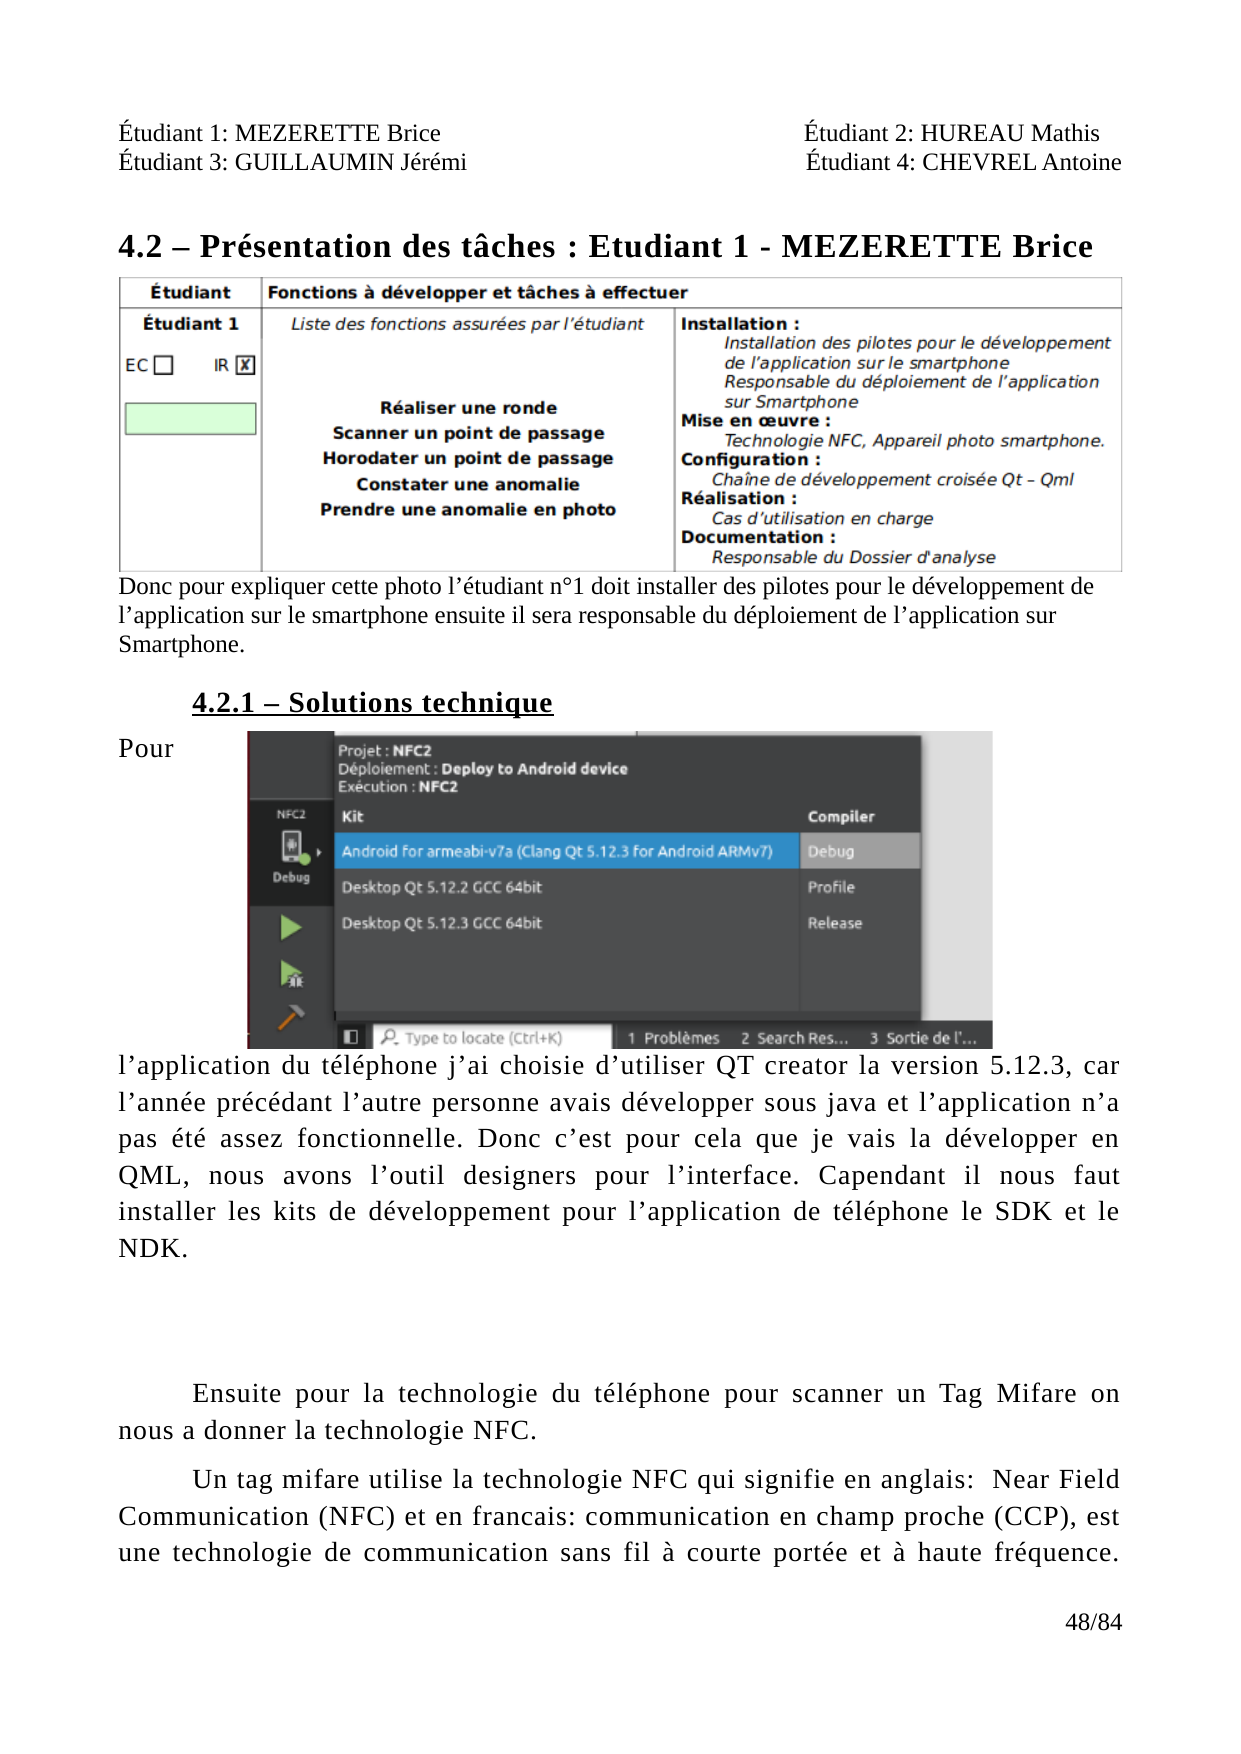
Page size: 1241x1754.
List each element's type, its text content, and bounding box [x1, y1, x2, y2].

subtitle 4.2.1 – Solutions technique [118, 685, 1122, 719]
subtitle 4.2 – Présentation des tâches : Etudiant 1 - MEZERETTE Brice [118, 226, 1122, 264]
text Donc pour expliquer cette photo l’étudiant n°1 doit installer des pilotes pour le développement de l’application sur le smartphone ensuite il sera responsable du déploiement de l’application sur Smartphone. [118, 572, 1122, 658]
text Pour l’application du téléphone j’ai choisie d’utiliser QT creator la version 5.12.3, car l’année précédant l’autre personne avais développer sous java et l’application n’a pas été assez fonctionnelle. Donc c’est pour cela que je vais la développer en QML, nous avons l’outil designers pour l’interface. Capendant il nous faut installer les kits de développement pour l’application de téléphone le SDK et le NDK. [118, 1049, 1122, 1263]
picture [247, 731, 993, 1049]
text Un tag mifare utilise la technologie NFC qui signifie en anglais: Near Field Communication (NFC) et en francais: communication en champ proche (CCP), est une technologie de communication sans fil à courte portée et à haute fréquence. [118, 1463, 1122, 1568]
picture [118, 277, 1123, 572]
text Ensuite pour la technologie du téléphone pour scanner un Tag Mifare on nous a donner la technologie NFC. [118, 1377, 1122, 1445]
